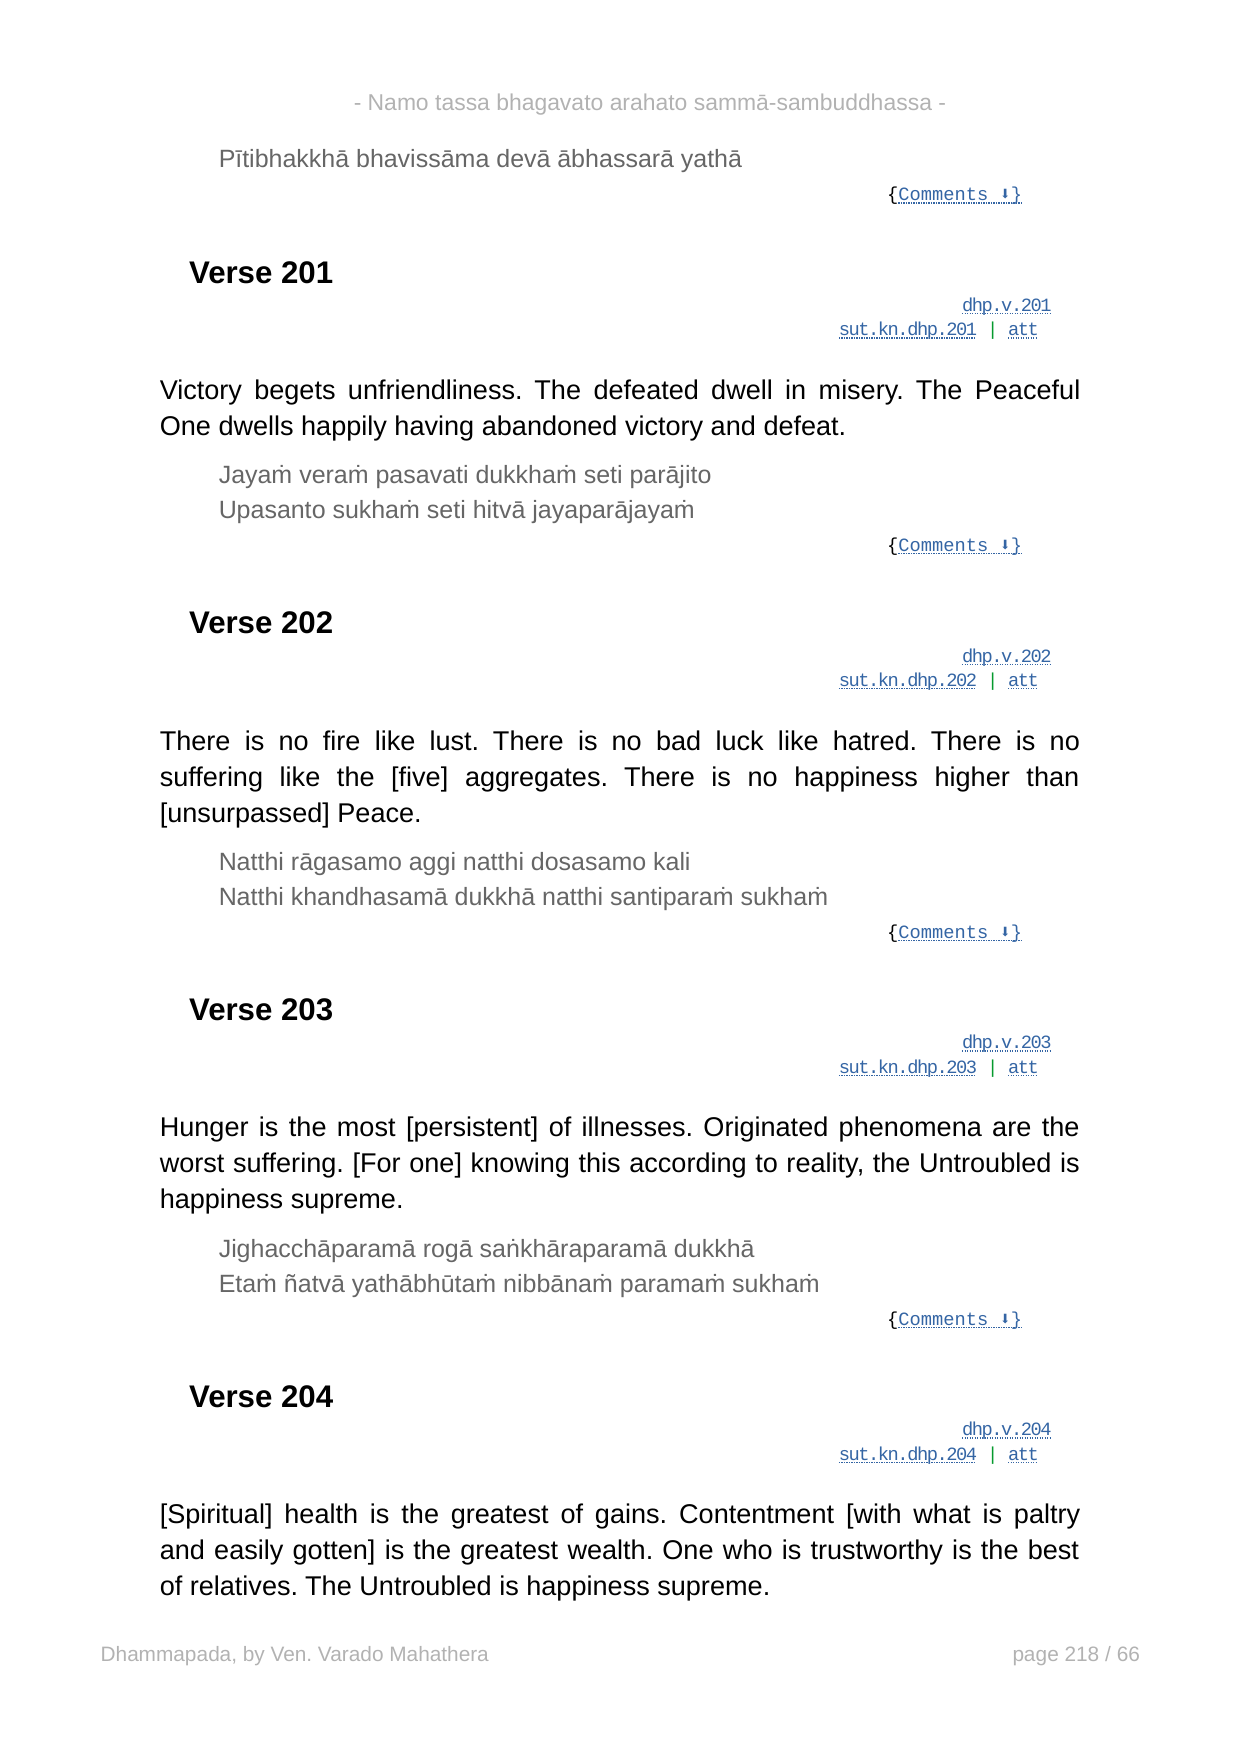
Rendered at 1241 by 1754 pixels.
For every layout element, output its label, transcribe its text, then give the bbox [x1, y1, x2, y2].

text dhp.v.201 sut.kn.dhp.201 | att [159, 296, 1051, 341]
text {Comments ⬇} [159, 536, 1022, 557]
text dhp.v.204 sut.kn.dhp.204 | att [159, 1420, 1051, 1466]
text Natthi rāgasamo aggi natthi dosasamo kali [218, 847, 1110, 876]
text Natthi khandhasamā dukkhā natthi santiparaṁ sukhaṁ [218, 882, 1110, 911]
text Jayaṁ veraṁ pasavati dukkhaṁ seti parājito [218, 461, 1110, 489]
subtitle Verse 201 [189, 254, 1140, 289]
text Etaṁ ñatvā yathābhūtaṁ nibbānaṁ paramaṁ sukhaṁ [218, 1269, 1110, 1297]
text Jighacchāparamā rogā saṅkhāraparamā dukkhā [218, 1234, 1110, 1263]
text {Comments ⬇} [159, 923, 1022, 944]
text There is no fire like lust. There is no bad luck like hatred. There is no suffering like the [five] aggregates. There is no happiness higher than [unsurpassed] Peace. [159, 725, 1081, 828]
subtitle Verse 204 [189, 1378, 1140, 1414]
text dhp.v.202 sut.kn.dhp.202 | att [159, 646, 1051, 692]
text {Comments ⬇} [159, 185, 1022, 206]
subtitle Verse 203 [189, 991, 1140, 1027]
text Hunger is the most [persistent] of illnesses. Originated phenomena are the worst suffering. [For one] knowing this according to reality, the Untroubled is happiness supreme. [159, 1111, 1081, 1214]
subtitle Verse 202 [189, 604, 1140, 640]
text Pītibhakkhā bhavissāma devā ābhassarā yathā [218, 144, 1110, 173]
text {Comments ⬇} [159, 1309, 1022, 1331]
text dhp.v.203 sut.kn.dhp.203 | att [159, 1033, 1051, 1079]
text Victory begets unfriendliness. The defeated dwell in misery. The Peaceful One dwells happily having abandoned victory and defeat. [159, 374, 1081, 441]
text [Spiritual] health is the greatest of gains. Contentment [with what is paltry and easily gotten] is the greatest wealth. One who is trustworthy is the best of relatives. The Untroubled is happiness supreme. [159, 1498, 1081, 1601]
text Upasanto sukhaṁ seti hitvā jayaparājayaṁ [218, 495, 1110, 524]
